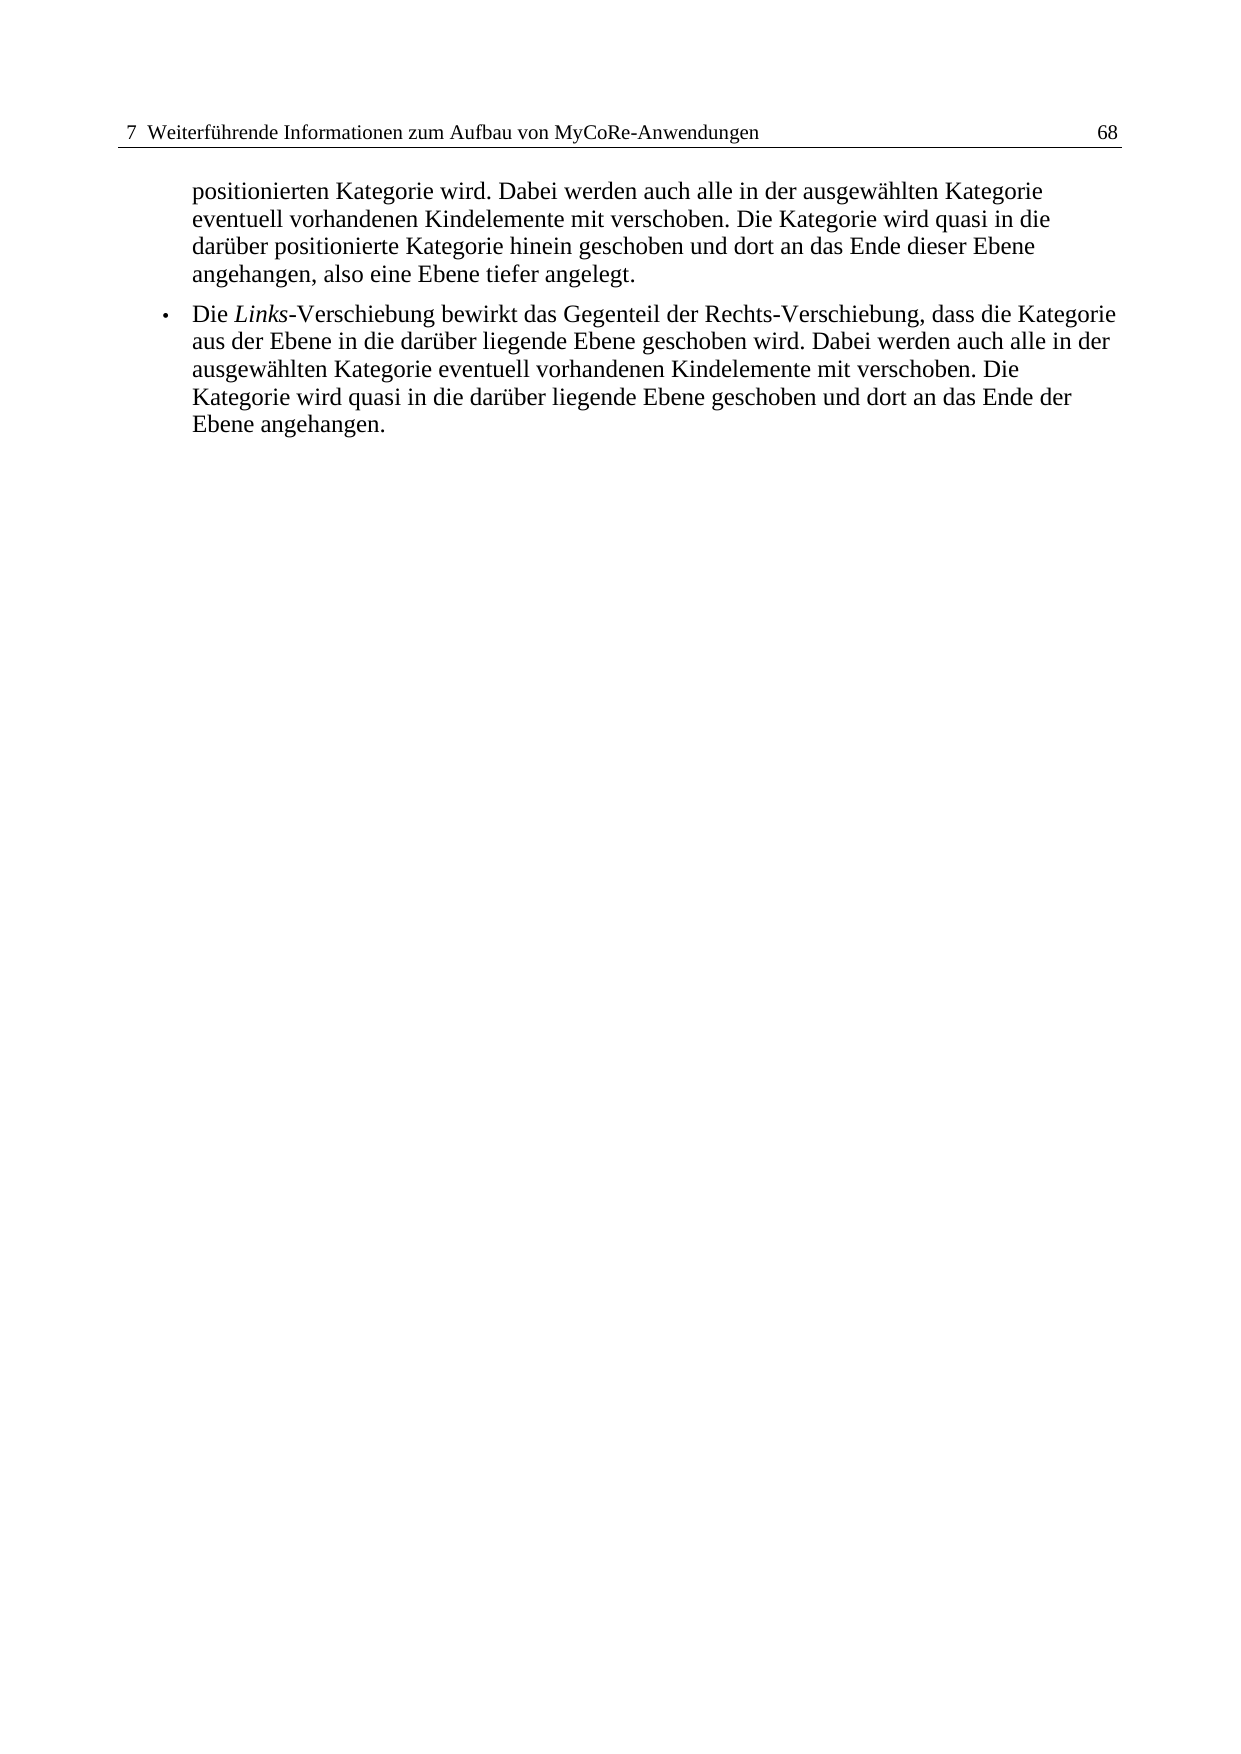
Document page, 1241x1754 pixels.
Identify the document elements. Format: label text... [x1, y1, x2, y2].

list positionierten Kategorie wird. Dabei werden auch alle in der ausgewählten Kategorie eventuell vorhandenen Kindelemente mit verschoben. Die Kategorie wird quasi in die darüber positionierte Kategorie hinein geschoben und dort an das Ende dieser Ebene angehangen, also eine Ebene tiefer angelegt. [162, 177, 1122, 288]
list Die Links-Verschiebung bewirkt das Gegenteil der Rechts-Verschiebung, dass die Kategorie aus der Ebene in die darüber liegende Ebene geschoben wird. Dabei werden auch alle in der ausgewählten Kategorie eventuell vorhandenen Kindelemente mit verschoben. Die Kategorie wird quasi in die darüber liegende Ebene geschoben und dort an das Ende der Ebene angehangen. [162, 300, 1122, 438]
